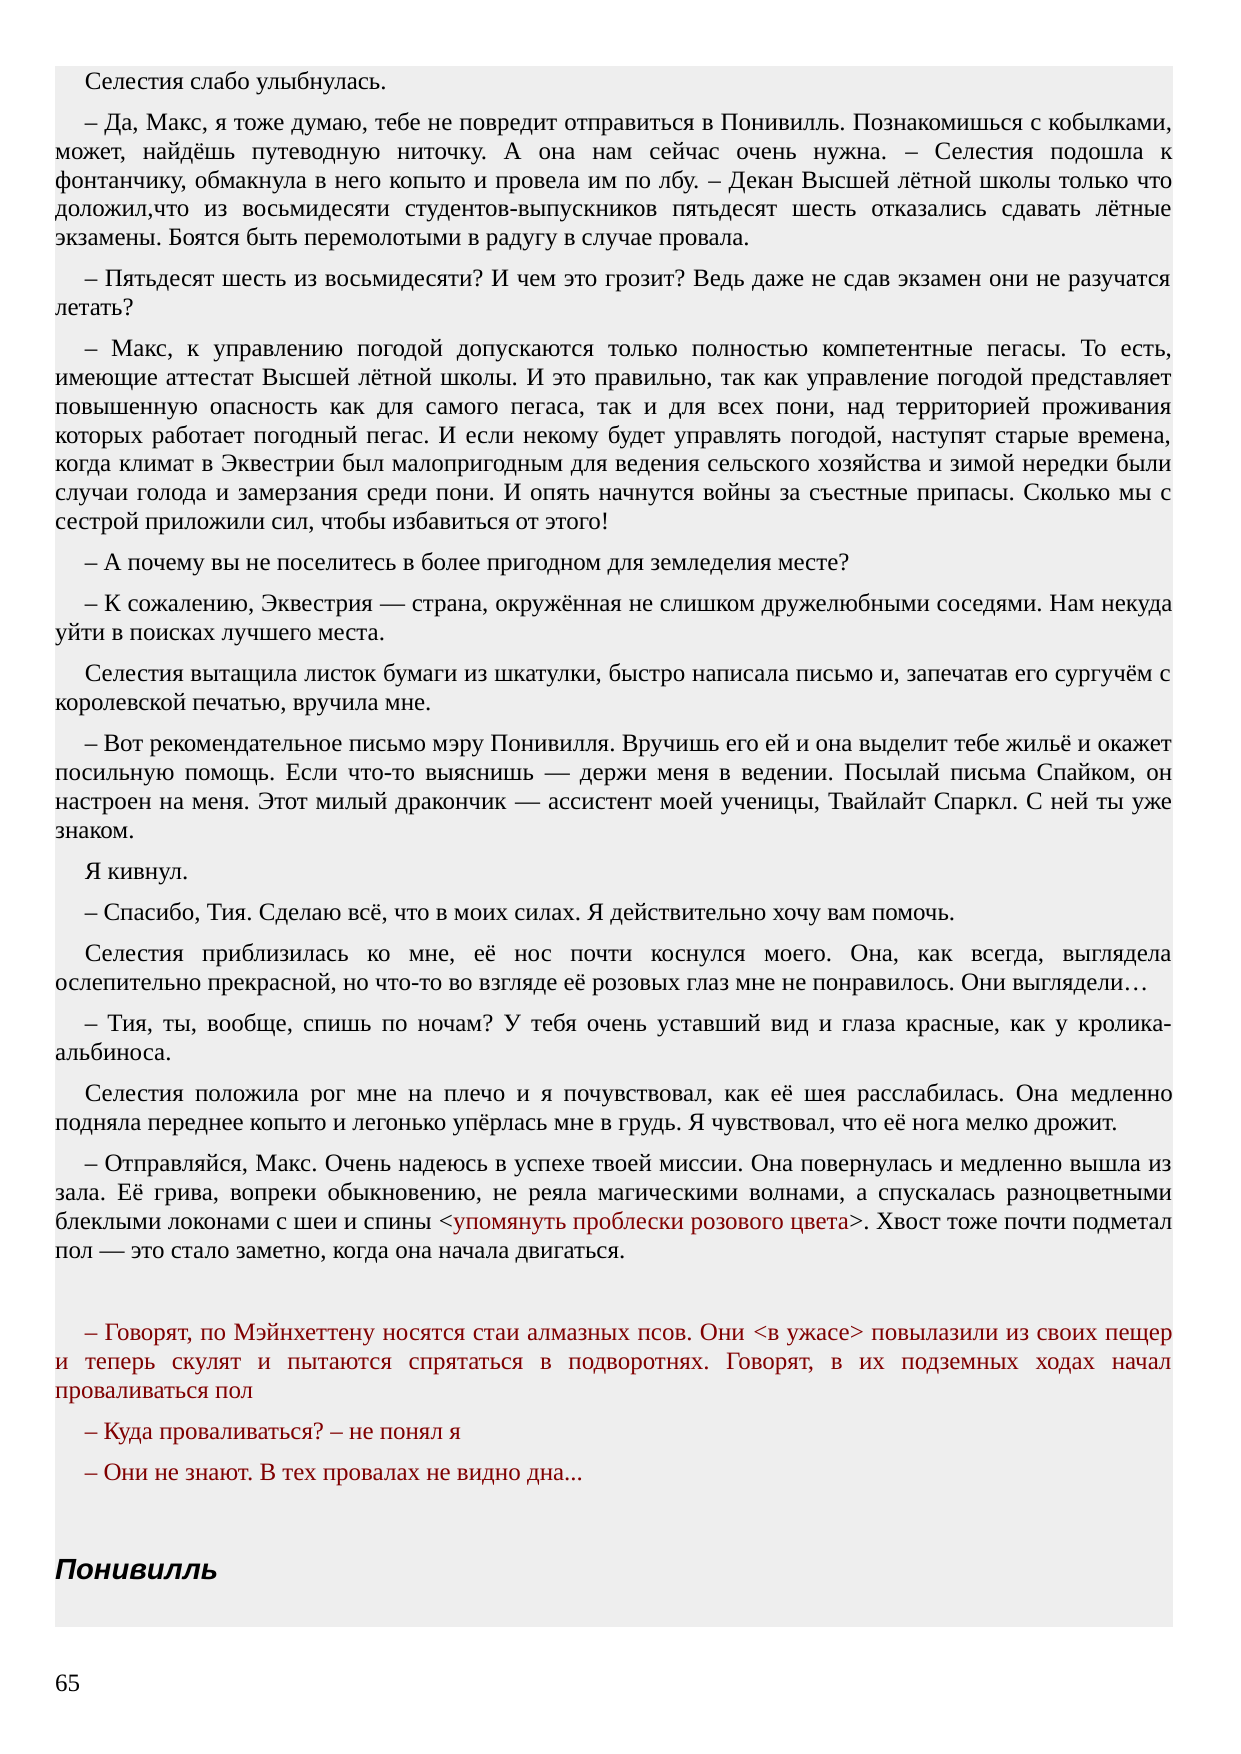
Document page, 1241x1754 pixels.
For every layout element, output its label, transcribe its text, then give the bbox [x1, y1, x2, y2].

text Селестия положила рог мне на плечо и я почувствовал, как её шея расслабилась. Она медленно подняла переднее копыто и легонько упёрлась мне в грудь. Я чувствовал, что её нога мелко дрожит. [55, 1078, 1173, 1136]
text – Тия, ты, вообще, спишь по ночам? У тебя очень уставший вид и глаза красные, как у кролика-альбиноса. [55, 1008, 1173, 1066]
text – Они не знают. В тех провалах не видно дна... [55, 1457, 1173, 1486]
text Селестия вытащила листок бумаги из шкатулки, быстро написала письмо и, запечатав его сургучём с королевской печатью, вручила мне. [55, 658, 1173, 716]
text – А почему вы не поселитесь в более пригодном для земледелия месте? [55, 547, 1173, 576]
text – Пятьдесят шесть из восьмидесяти? И чем это грозит? Ведь даже не сдав экзамен они не разучатся летать? [55, 263, 1173, 321]
text – Вот рекомендательное письмо мэру Понивилля. Вручишь его ей и она выделит тебе жильё и окажет посильную помощь. Если что-то выяснишь — держи меня в ведении. Посылай письма Спайком, он настроен на меня. Этот милый дракончик — ассистент моей ученицы, Твайлайт Спаркл. С ней ты уже знаком. [55, 728, 1173, 843]
text – Макс, к управлению погодой допускаются только полностью компетентные пегасы. То есть, имеющие аттестат Высшей лётной школы. И это правильно, так как управление погодой представляет повышенную опасность как для самого пегаса, так и для всех пони, над территорией проживания которых работает погодный пегас. И если некому будет управлять погодой, наступят старые времена, когда климат в Эквестрии был малопригодным для ведения сельского хозяйства и зимой нередки были случаи голода и замерзания среди пони. И опять начнутся войны за съестные припасы. Сколько мы с сестрой приложили сил, чтобы избавиться от этого! [55, 333, 1173, 535]
subtitle Понивилль [55, 1552, 1173, 1586]
text Я кивнул. [55, 856, 1173, 885]
text – Да, Макс, я тоже думаю, тебе не повредит отправиться в Понивилль. Познакомишься с кобылками, может, найдёшь путеводную ниточку. А она нам сейчас очень нужна. – Селестия подошла к фонтанчику, обмакнула в него копыто и провела им по лбу. – Декан Высшей лётной школы только что доложил,что из восьмидесяти студентов-выпускников пятьдесят шесть отказались сдавать лётные экзамены. Боятся быть перемолотыми в радугу в случае провала. [55, 107, 1173, 251]
text Селестия слабо улыбнулась. [55, 66, 1173, 95]
text – Куда проваливаться? – не понял я [55, 1416, 1173, 1445]
text – Отправляйся, Макс. Очень надеюсь в успехе твоей миссии. Она повернулась и медленно вышла из зала. Её грива, вопреки обыкновению, не реяла магическими волнами, а спускалась разноцветными блеклыми локонами с шеи и спины <упомянуть проблески розового цвета>. Хвост тоже почти подметал пол — это стало заметно, когда она начала двигаться. [55, 1148, 1173, 1263]
text – Спасибо, Тия. Сделаю всё, что в моих силах. Я действительно хочу вам помочь. [55, 897, 1173, 926]
text Селестия приблизилась ко мне, её нос почти коснулся моего. Она, как всегда, выглядела ослепительно прекрасной, но что-то во взгляде её розовых глаз мне не понравилось. Они выглядели… [55, 938, 1173, 996]
text – Говорят, по Мэйнхеттену носятся стаи алмазных псов. Они <в ужасе> повылазили из своих пещер и теперь скулят и пытаются спрятаться в подворотнях. Говорят, в их подземных ходах начал проваливаться пол [55, 1317, 1173, 1403]
text – К сожалению, Эквестрия — страна, окружённая не слишком дружелюбными соседями. Нам некуда уйти в поисках лучшего места. [55, 588, 1173, 646]
